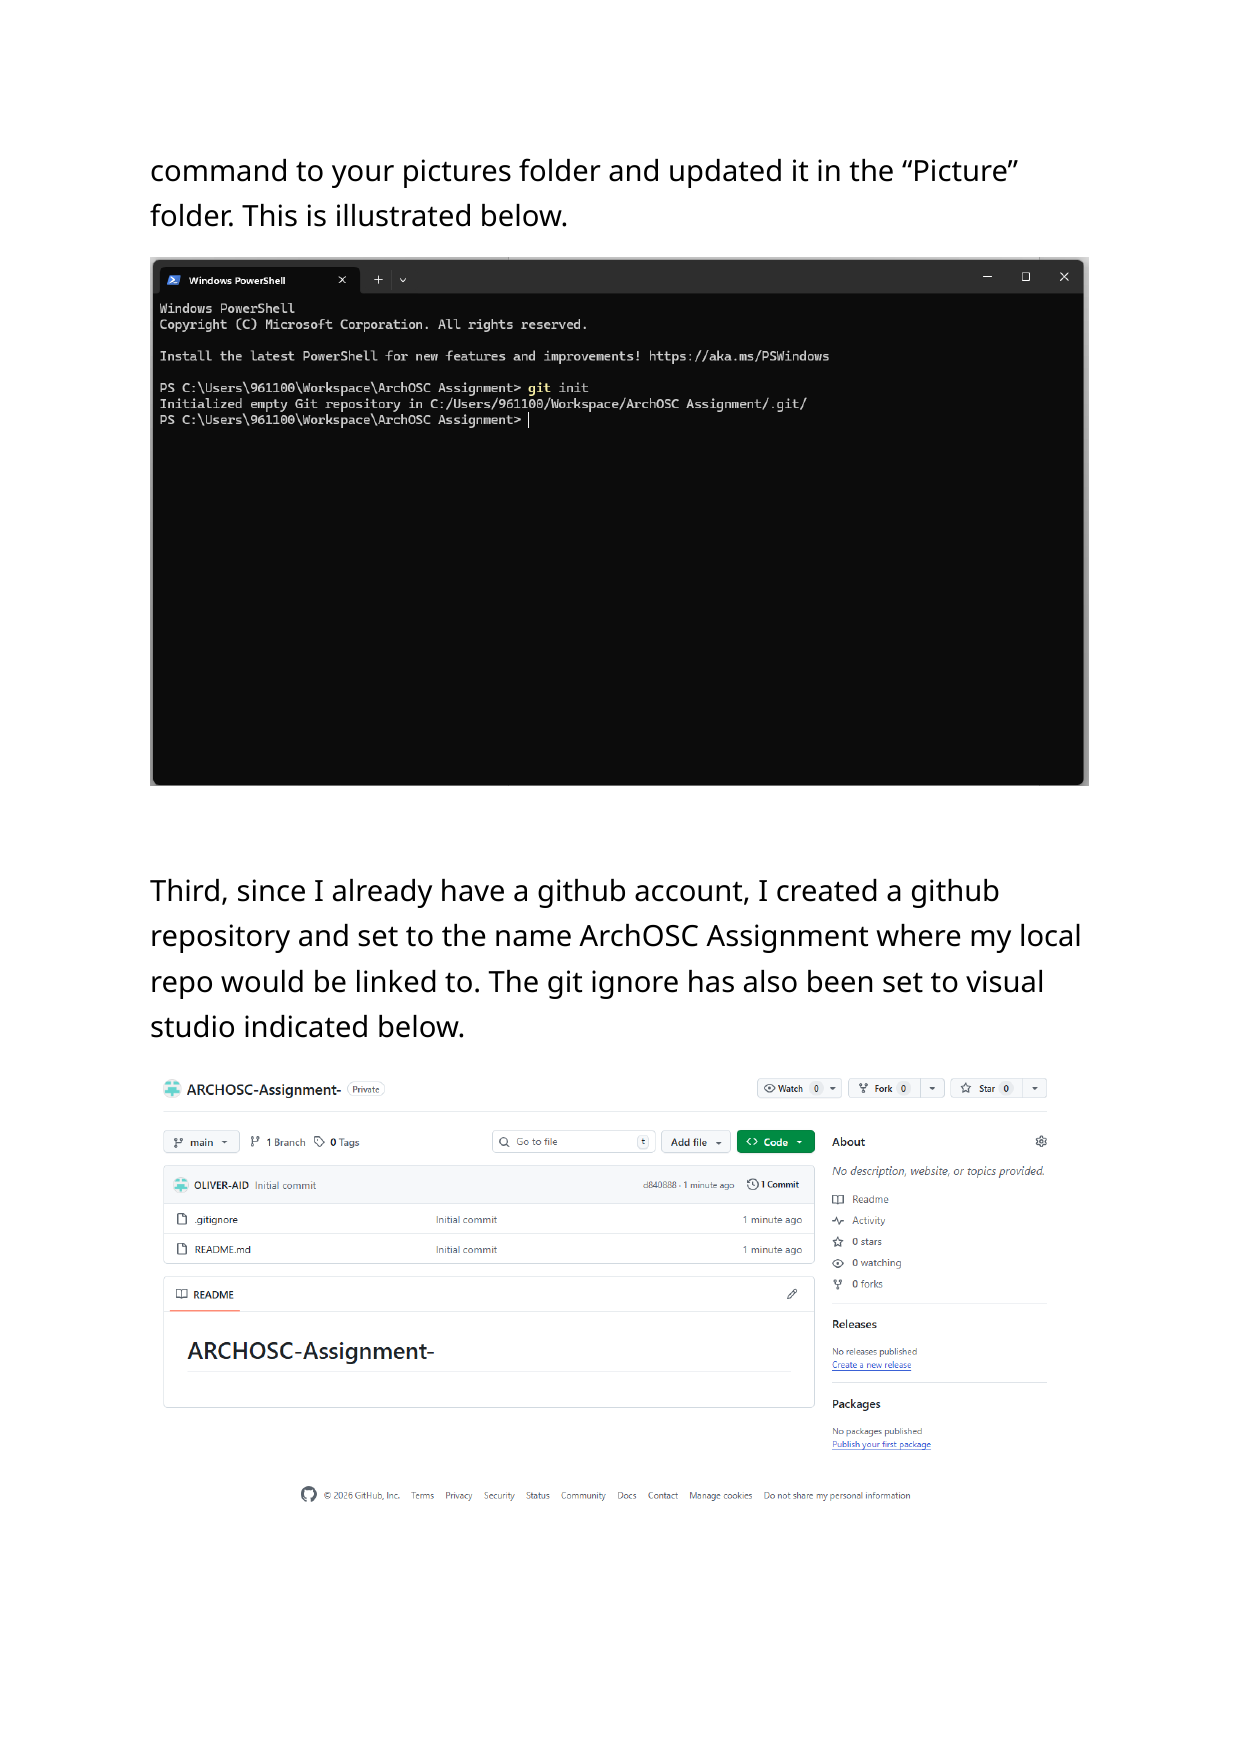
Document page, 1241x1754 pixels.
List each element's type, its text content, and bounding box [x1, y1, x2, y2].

text Third, since I already have a github account, I created a github repository and set to the name ArchOSC Assignment where my local repo would be linked to. The git ignore has also been set to visual studio indicated below. [150, 870, 1090, 1046]
text command to your pictures folder and updated it in the “Picture” folder. This is illustrated below. [150, 150, 1090, 235]
